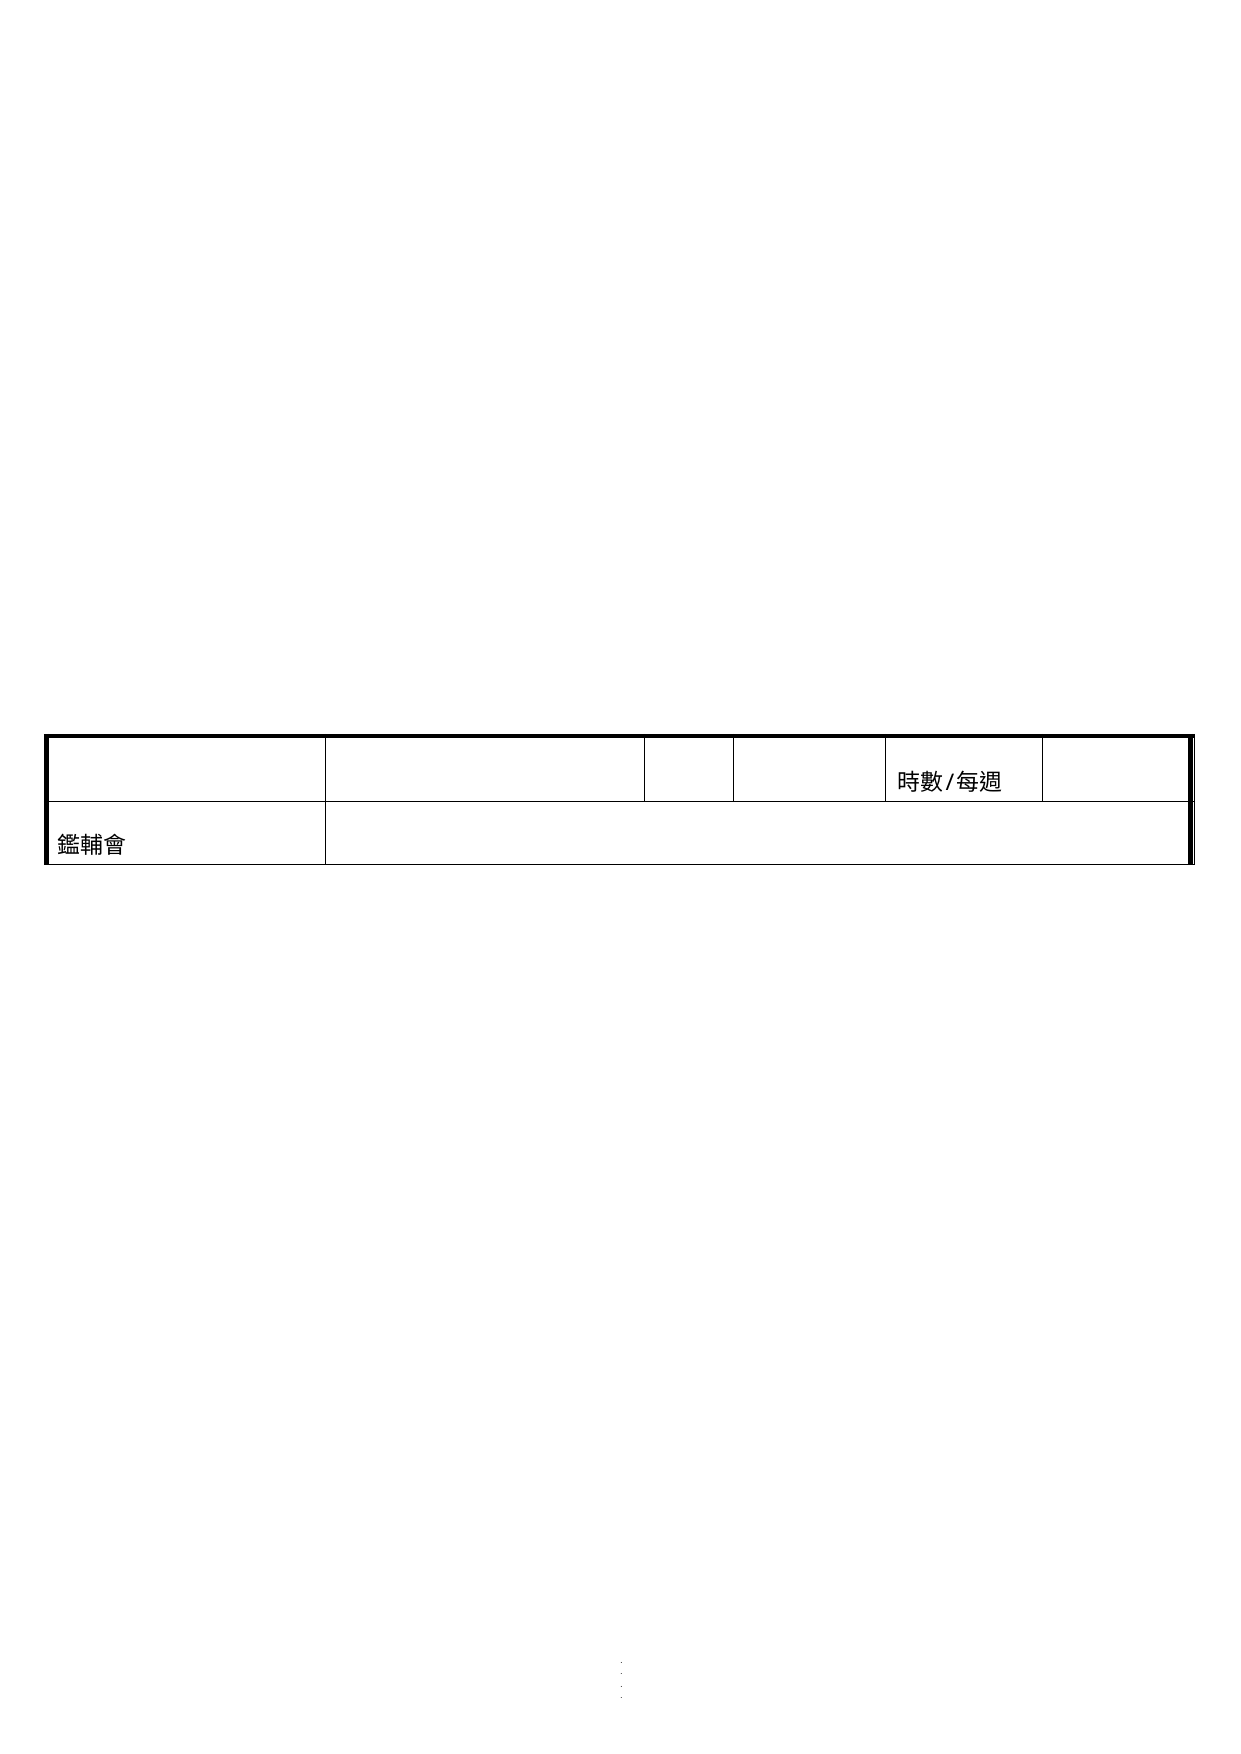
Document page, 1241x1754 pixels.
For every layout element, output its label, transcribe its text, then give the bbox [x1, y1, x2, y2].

table_header [734, 738, 885, 801]
table_cell [326, 802, 1188, 864]
table_header [49, 738, 325, 801]
table_header [645, 738, 733, 801]
table_header [1043, 738, 1188, 801]
table_header [326, 738, 644, 801]
table_header 時數/每週 [886, 738, 1042, 801]
table_cell 鑑輔會 [49, 802, 325, 864]
